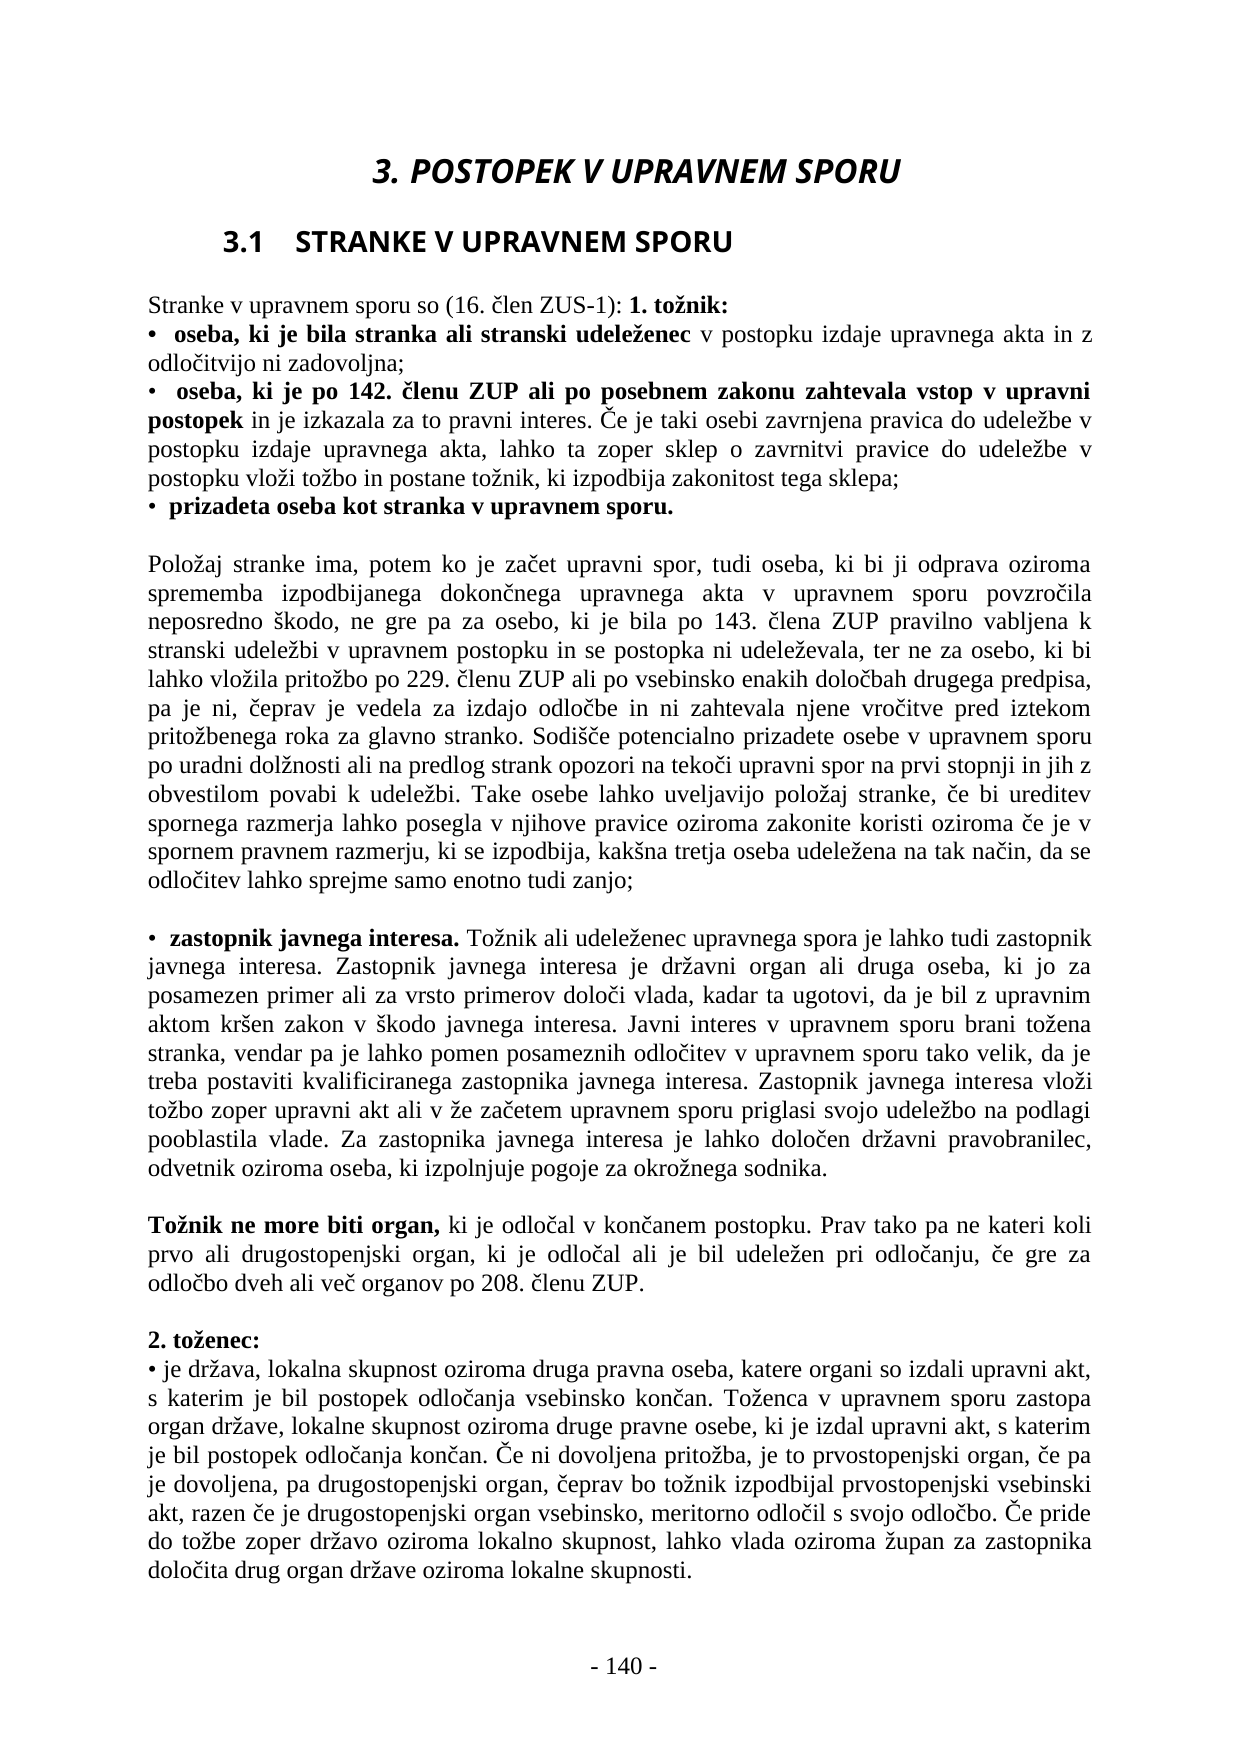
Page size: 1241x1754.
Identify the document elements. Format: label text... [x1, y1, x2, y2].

text • oseba, ki je bila stranka ali stranski udeleženec v postopku izdaje uprav­nega akta in z odločitvijo ni zadovoljna; [148, 319, 1093, 376]
text 2. toženec: [148, 1325, 1093, 1354]
text • zastopnik javnega interesa. Tožnik ali udeleženec upravnega spora je lahko tudi zastopnik javnega interesa. Zastopnik javnega interesa je državni organ ali druga oseba, ki jo za posamezen primer ali za vrsto primerov določi vlada, kadar ta ugotovi, da je bil z upravnim aktom kršen zakon v škodo javnega interesa. Javni interes v upravnem sporu brani tožena stranka, vendar pa je lahko pomen posameznih odločitev v upravnem sporu tako velik, da je treba postaviti kvalificiranega zastopnika javnega interesa. Zastopnik javnega inte­resa vloži tožbo zoper upravni akt ali v že začetem upravnem sporu priglasi svojo udeležbo na podlagi pooblastila vlade. Za zastopnika javnega interesa je lahko določen državni pravobranilec, odvetnik oziroma oseba, ki izpolnjuje pogoje za okrožnega sodnika. [148, 923, 1093, 1181]
subtitle STRANKE V UPRAVNEM SPORU [223, 222, 1093, 261]
subtitle POSTOPEK V UPRAVNEM SPORU [185, 148, 1093, 193]
text Položaj stranke ima, potem ko je začet upravni spor, tudi oseba, ki bi ji odprava oziroma sprememba izpodbijanega dokončnega upravnega akta v upravnem sporu povzročila neposredno škodo, ne gre pa za osebo, ki je bila po 143. člena ZUP pravilno vabljena k stranski udeležbi v upravnem postopku in se postopka ni udeleževala, ter ne za osebo, ki bi lahko vložila pritožbo po 229. členu ZUP ali po vsebinsko enakih določbah drugega predpisa, pa je ni, čeprav je vedela za izdajo odločbe in ni zahtevala njene vročitve pred iztekom pritožbenega roka za glavno stranko. Sodišče potencialno prizadete osebe v upravnem sporu po uradni dolžnosti ali na predlog strank opozori na tekoči upravni spor na prvi stopnji in jih z obvestilom povabi k udeležbi. Take osebe lahko uveljavijo položaj stranke, če bi ureditev spornega razmerja lahko posegla v njihove pravice oziroma zakonite koristi oziroma če je v spornem pravnem razmerju, ki se izpodbija, kakšna tretja oseba udeležena na tak način, da se odločitev lahko sprejme samo enotno tudi zanjo; [148, 549, 1093, 894]
text • oseba, ki je po 142. členu ZUP ali po posebnem zakonu zahtevala vstop v upravni postopek in je izkazala za to pravni interes. Če je taki osebi zavrnjena pravica do udeležbe v postopku izdaje upravnega akta, lahko ta zoper sklep o zavrnitvi pravice do udeležbe v postopku vloži tožbo in postane tožnik, ki izpodbija zakonitost tega sklepa; [148, 376, 1093, 491]
text Tožnik ne more biti organ, ki je odločal v končanem postopku. Prav tako pa ne kateri koli prvo ali drugostopenjski organ, ki je odločal ali je bil udeležen pri odločanju, če gre za odločbo dveh ali več organov po 208. členu ZUP. [148, 1210, 1093, 1296]
text • je država, lokalna skupnost oziroma druga pravna oseba, katere organi so izdali upravni akt, s katerim je bil postopek odločanja vsebinsko končan. Toženca v upravnem sporu zastopa organ države, lokalne skupnost oziroma druge pravne osebe, ki je izdal upravni akt, s katerim je bil postopek odločanja končan. Če ni dovoljena pritožba, je to prvostopenjski organ, če pa je dovoljena, pa drugo­stopenjski organ, čeprav bo tožnik izpodbijal prvostopenjski vsebinski akt, razen če je drugostopenjski organ vsebinsko, meritorno odločil s svojo odločbo. Če pride do tožbe zoper državo oziroma lokalno skupnost, lahko vlada oziroma župan za zastopnika določita drug organ države oziroma lokalne skupnosti. [148, 1354, 1093, 1584]
text Stranke v upravnem sporu so (16. člen ZUS-1): 1. tožnik: [148, 290, 1093, 319]
text • prizadeta oseba kot stranka v upravnem sporu. [148, 491, 1093, 520]
